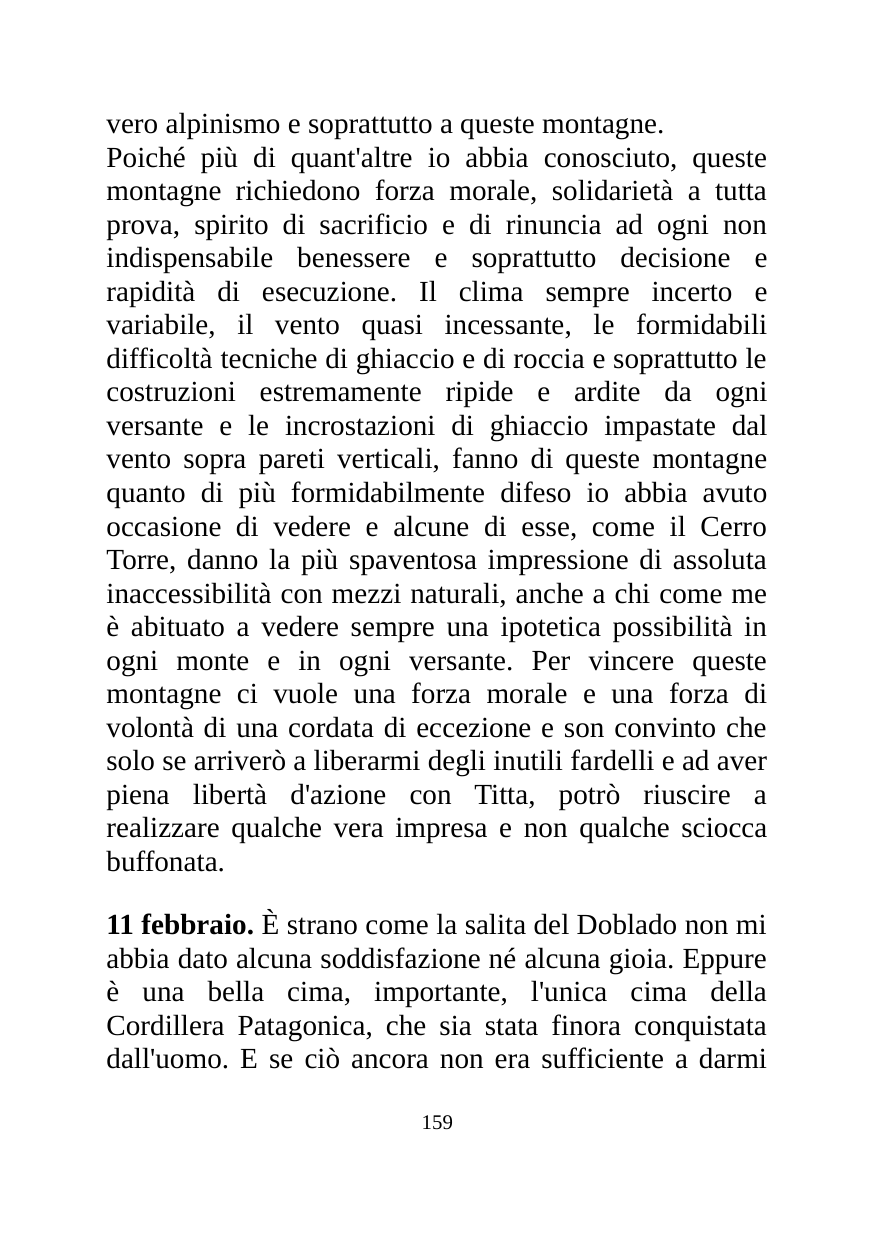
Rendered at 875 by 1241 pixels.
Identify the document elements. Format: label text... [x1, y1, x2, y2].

text 11 febbraio. È strano come la salita del Doblado non mi abbia dato alcuna soddisfazione né alcuna gioia. Eppure è una bella cima, importante, l'unica cima della Cordillera Patagonica, che sia stata finora conquistata dall'uomo. E se ciò ancora non era sufficiente a darmi [106, 907, 768, 1075]
text Poiché più di quant'altre io abbia conosciuto, queste montagne richiedono forza morale, solidarietà a tutta prova, spirito di sacrificio e di rinuncia ad ogni non indispensabile benessere e soprattutto decisione e rapidità di esecuzione. Il clima sempre incerto e variabile, il vento quasi incessante, le formidabili difficoltà tecniche di ghiaccio e di roccia e soprattutto le costruzioni estremamente ripide e ardite da ogni versante e le incrostazioni di ghiaccio impastate dal vento sopra pareti verticali, fanno di queste montagne quanto di più formidabilmente difeso io abbia avuto occasione di vedere e alcune di esse, come il Cerro Torre, danno la più spaventosa impressione di assoluta inaccessibilità con mezzi naturali, anche a chi come me è abituato a vedere sempre una ipotetica possibilità in ogni monte e in ogni versante. Per vincere queste montagne ci vuole una forza morale e una forza di volontà di una cordata di eccezione e son convinto che solo se arriverò a liberarmi degli inutili fardelli e ad aver piena libertà d'azione con Titta, potrò riuscire a realizzare qualche vera impresa e non qualche sciocca buffonata. [106, 140, 768, 878]
text vero alpinismo e soprattutto a queste montagne. [106, 106, 768, 140]
